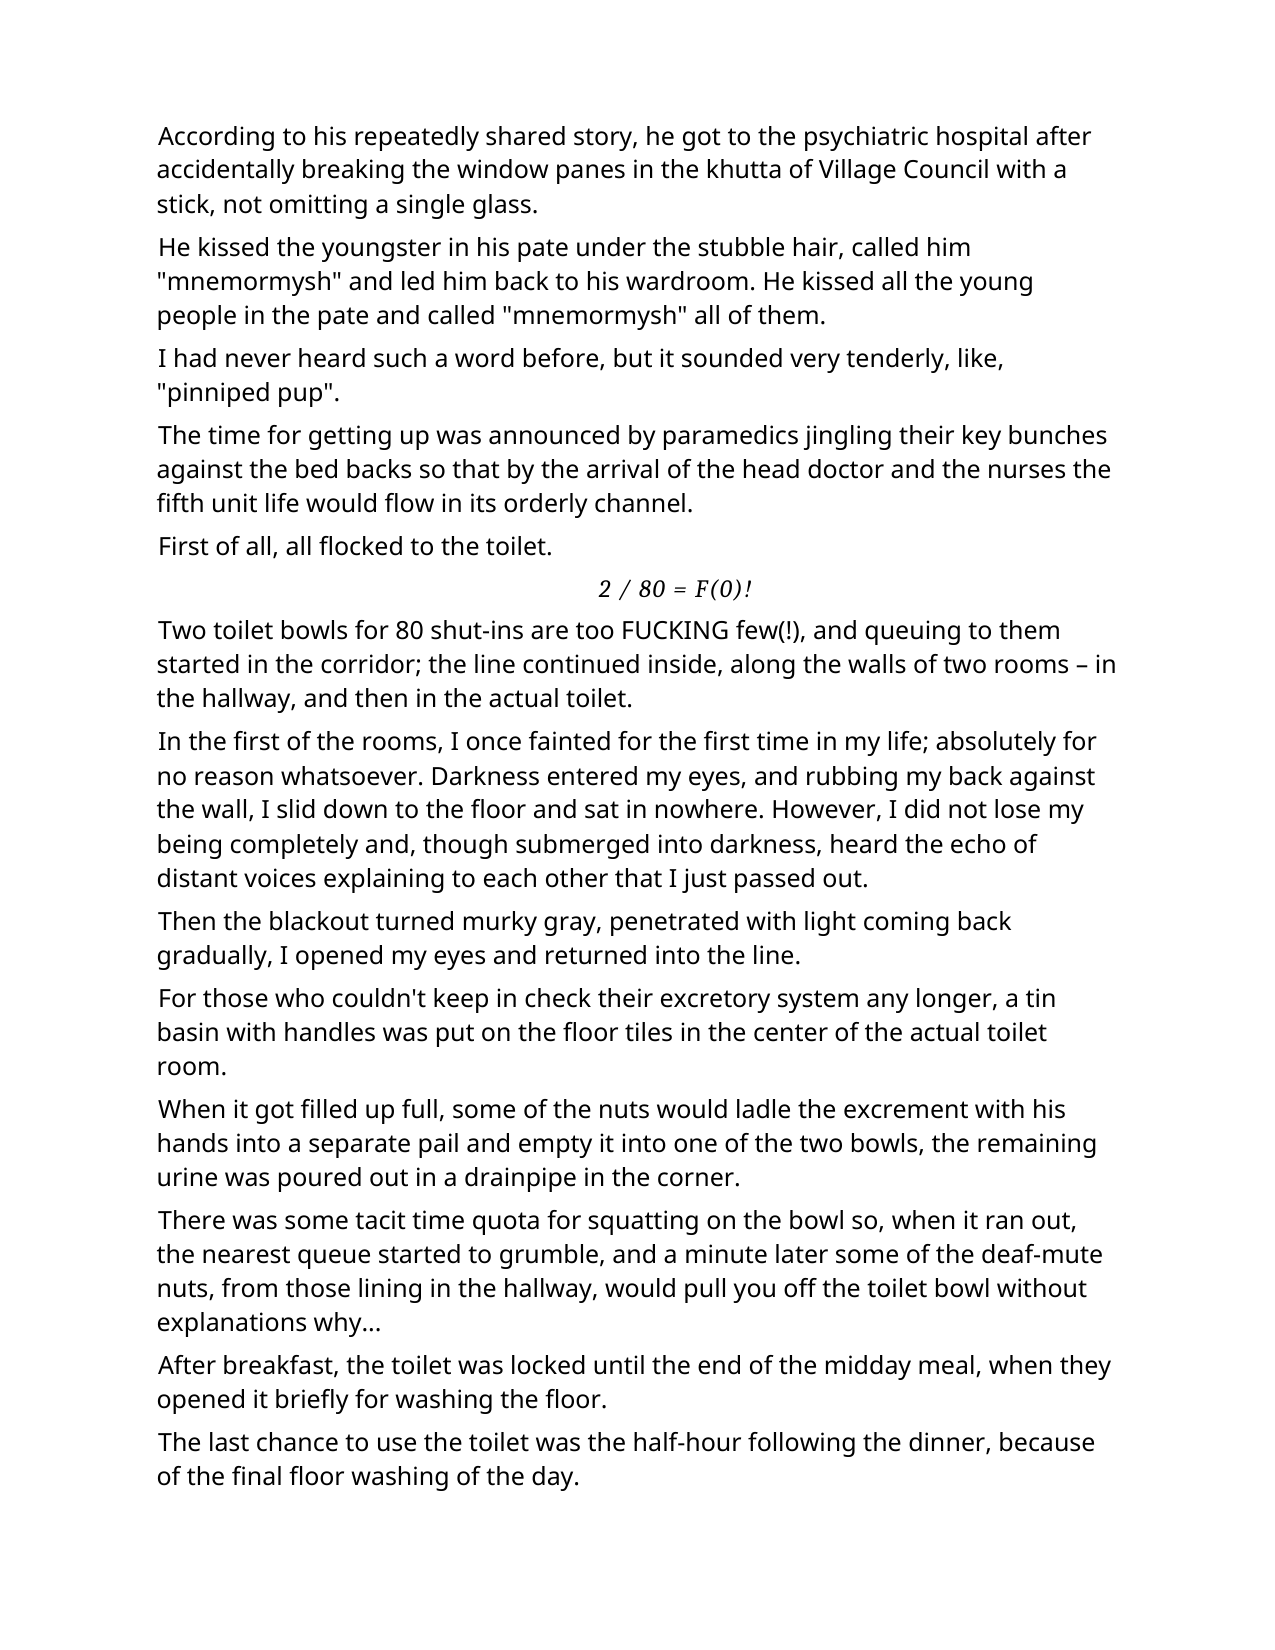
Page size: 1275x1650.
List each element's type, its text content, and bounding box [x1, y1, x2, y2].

text I had never heard such a word before, but it sounded very tenderly, like, "pinniped pup". [156, 340, 1118, 408]
text The last chance to use the toilet was the half-hour following the dinner, because of the final floor washing of the day. [156, 1425, 1118, 1493]
text Then the blackout turned murky gray, penetrated with light coming back gradually, I opened my eyes and returned into the line. [156, 903, 1118, 971]
subtitle 2 / 80 = F(0)! [156, 575, 1118, 604]
text Two toilet bowls for 80 shut-ins are too FUCKING few(!), and queuing to them started in the corridor; the line continued inside, along the walls of two rooms – in the hallway, and then in the actual toilet. [156, 613, 1118, 715]
text According to his repeatedly shared story, he got to the psychiatric hospital after accidentally breaking the window panes in the khutta of Village Council with a stick, not omitting a single glass. [156, 118, 1118, 220]
text After breakfast, the toilet was locked until the end of the midday meal, when they opened it briefly for washing the floor. [156, 1348, 1118, 1416]
text The time for getting up was announced by paramedics jingling their key bunches against the bed backs so that by the arrival of the head doctor and the nurses the fifth unit life would flow in its orderly channel. [156, 417, 1118, 520]
text There was some tacit time quota for squatting on the bowl so, when it ran out, the nearest queue started to grumble, and a minute later some of the deaf-mute nuts, from those lining in the hallway, would pull you off the toilet bowl without explanations why... [156, 1203, 1118, 1339]
text For those who couldn't keep in check their excretory system any longer, a tin basin with handles was put on the floor tiles in the center of the actual toilet room. [156, 980, 1118, 1083]
text When it got filled up full, some of the nuts would ladle the excrement with his hands into a separate pail and empty it into one of the two bowls, the remaining urine was poured out in a drainpipe in the corner. [156, 1092, 1118, 1194]
text First of all, all flocked to the toilet. [156, 529, 1118, 563]
text He kissed the youngster in his pate under the stubble hair, called him "mnemormysh" and led him back to his wardroom. He kissed all the young people in the pate and called "mnemormysh" all of them. [156, 229, 1118, 331]
text In the first of the rooms, I once fainted for the first time in my life; absolutely for no reason whatsoever. Darkness entered my eyes, and rubbing my back against the wall, I slid down to the floor and sat in nowhere. However, I did not lose my being completely and, though submerged into darkness, heard the echo of distant voices explaining to each other that I just passed out. [156, 724, 1118, 894]
